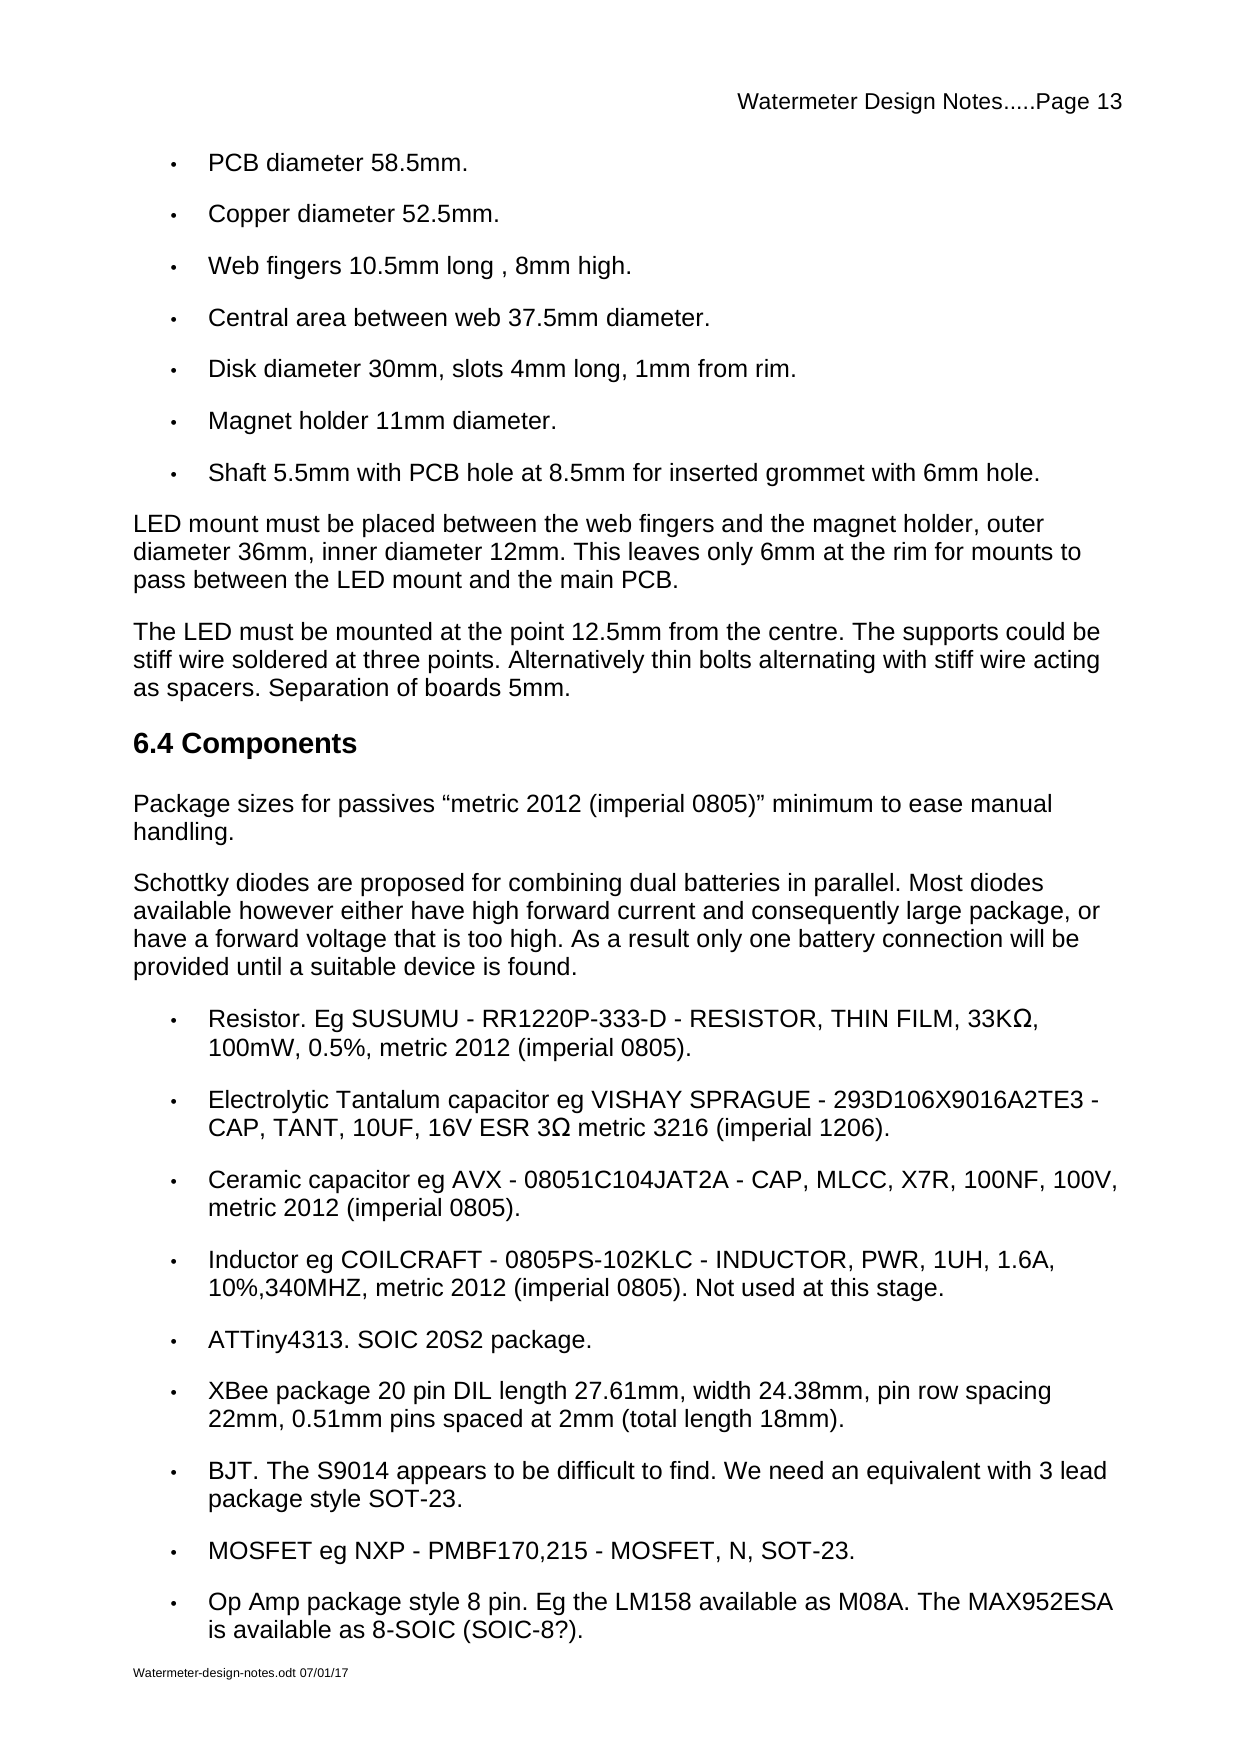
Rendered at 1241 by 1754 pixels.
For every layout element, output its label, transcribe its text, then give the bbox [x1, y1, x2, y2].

list Electrolytic Tantalum capacitor eg VISHAY SPRAGUE - 293D106X9016A2TE3 - CAP, TANT, 10UF, 16V ESR 3Ω metric 3216 (imperial 1206). [170, 1086, 1123, 1142]
text Schottky diodes are proposed for combining dual batteries in parallel. Most diodes available however either have high forward current and consequently large package, or have a forward voltage that is too high. As a result only one battery connection will be provided until a suitable device is found. [133, 869, 1123, 981]
list MOSFET eg NXP - PMBF170,215 - MOSFET, N, SOT-23. [170, 1537, 1123, 1564]
list Ceramic capacitor eg AVX - 08051C104JAT2A - CAP, MLCC, X7R, 100NF, 100V, metric 2012 (imperial 0805). [170, 1166, 1123, 1222]
text The LED must be mounted at the point 12.5mm from the centre. The supports could be stiff wire soldered at three points. Alternatively thin bolts alternating with stiff wire acting as spacers. Separation of boards 5mm. [133, 618, 1123, 702]
list Web fingers 10.5mm long , 8mm high. [170, 252, 1123, 280]
list ATTiny4313. SOIC 20S2 package. [170, 1326, 1123, 1353]
list Central area between web 37.5mm diameter. [170, 304, 1123, 332]
list Op Amp package style 8 pin. Eg the LM158 available as M08A. The MAX952ESA is available as 8-SOIC (SOIC-8?). [170, 1588, 1123, 1644]
list Magnet holder 11mm diameter. [170, 407, 1123, 435]
text LED mount must be placed between the web fingers and the magnet holder, outer diameter 36mm, inner diameter 12mm. This leaves only 6mm at the rim for mounts to pass between the LED mount and the main PCB. [133, 510, 1123, 594]
subtitle Components [133, 727, 1123, 759]
list Resistor. Eg SUSUMU - RR1220P-333-D - RESISTOR, THIN FILM, 33KΩ, 100mW, 0.5%, metric 2012 (imperial 0805). [170, 1005, 1123, 1062]
list XBee package 20 pin DIL length 27.61mm, width 24.38mm, pin row spacing 22mm, 0.51mm pins spaced at 2mm (total length 18mm). [170, 1377, 1123, 1433]
list PCB diameter 58.5mm. [170, 149, 1123, 177]
list Copper diameter 52.5mm. [170, 200, 1123, 228]
text Package sizes for passives “metric 2012 (imperial 0805)” minimum to ease manual handling. [133, 789, 1123, 846]
list Shaft 5.5mm with PCB hole at 8.5mm for inserted grommet with 6mm hole. [170, 459, 1123, 487]
list Inductor eg COILCRAFT - 0805PS-102KLC - INDUCTOR, PWR, 1UH, 1.6A, 10%,340MHZ, metric 2012 (imperial 0805). Not used at this stage. [170, 1246, 1123, 1302]
list Disk diameter 30mm, slots 4mm long, 1mm from rim. [170, 355, 1123, 383]
list BJT. The S9014 appears to be difficult to find. We need an equivalent with 3 lead package style SOT-23. [170, 1457, 1123, 1513]
